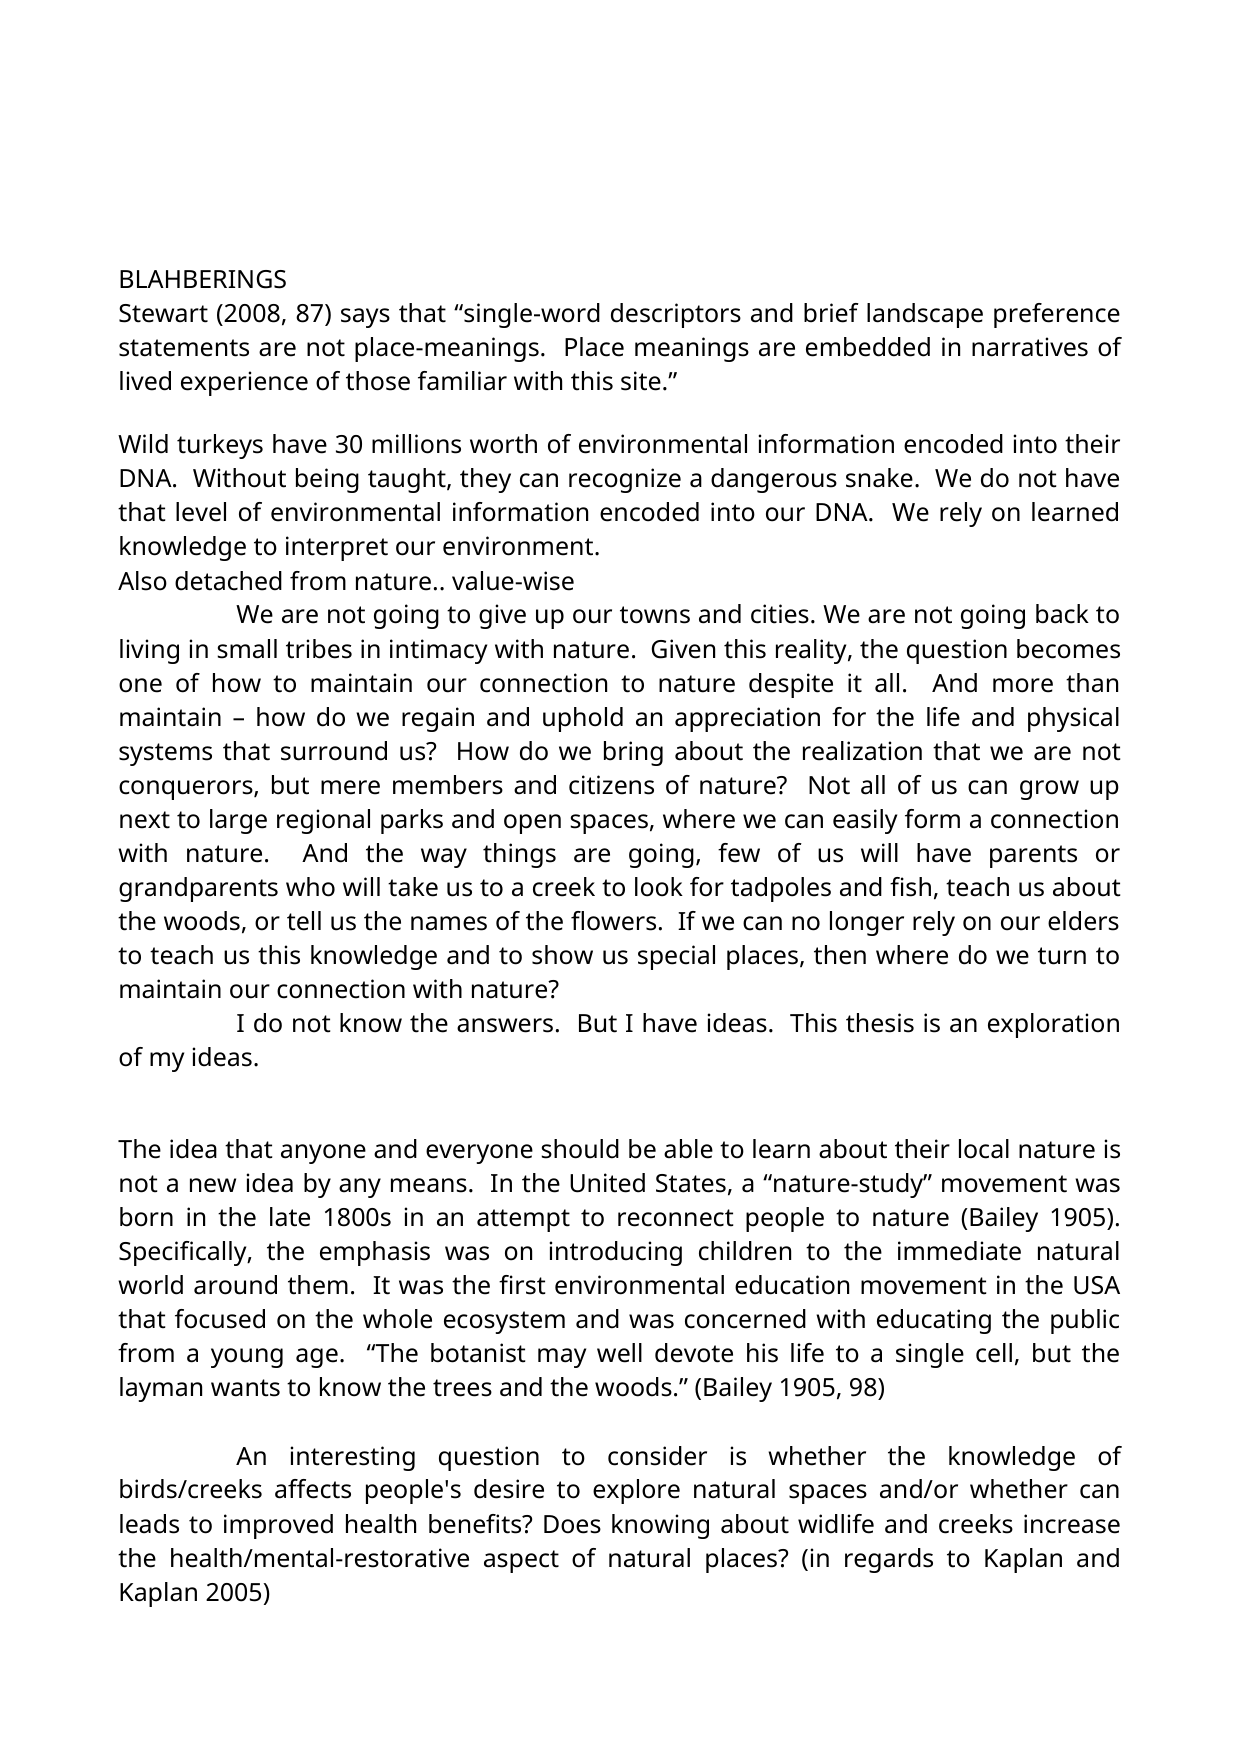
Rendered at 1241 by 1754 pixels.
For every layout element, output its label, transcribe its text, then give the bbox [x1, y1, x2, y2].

text Wild turkeys have 30 millions worth of environmental information encoded into their DNA. Without being taught, they can recognize a dangerous snake. We do not have that level of environmental information encoded into our DNA. We rely on learned knowledge to interpret our environment. [118, 427, 1122, 563]
text We are not going to give up our towns and cities. We are not going back to living in small tribes in intimacy with nature. Given this reality, the question becomes one of how to maintain our connection to nature despite it all. And more than maintain – how do we regain and uphold an appreciation for the life and physical systems that surround us? How do we bring about the realization that we are not conquerors, but mere members and citizens of nature? Not all of us can grow up next to large regional parks and open spaces, where we can easily form a connection with nature. And the way things are going, few of us will have parents or grandparents who will take us to a creek to look for tadpoles and fish, teach us about the woods, or tell us the names of the flowers. If we can no longer rely on our elders to teach us this knowledge and to show us special places, then where do we turn to maintain our connection with nature? [118, 597, 1122, 1006]
text The idea that anyone and everyone should be able to learn about their local nature is not a new idea by any means. In the United States, a “nature-study” movement was born in the late 1800s in an attempt to reconnect people to nature (Bailey 1905). Specifically, the emphasis was on introducing children to the immediate natural world around them. It was the first environmental education movement in the USA that focused on the whole ecosystem and was concerned with educating the public from a young age. “The botanist may well devote his life to a single cell, but the layman wants to know the trees and the woods.” (Bailey 1905, 98) [118, 1132, 1122, 1404]
text Also detached from nature.. value-wise [118, 563, 1122, 597]
text An interesting question to consider is whether the knowledge of birds/creeks affects people's desire to explore natural spaces and/or whether can leads to improved health benefits? Does knowing about widlife and creeks increase the health/mental-restorative aspect of natural places? (in regards to Kaplan and Kaplan 2005) [118, 1438, 1122, 1608]
text Stewart (2008, 87) says that “single-word descriptors and brief landscape preference statements are not place-meanings. Place meanings are embedded in narratives of lived experience of those familiar with this site.” [118, 296, 1122, 398]
text BLAHBERINGS [118, 262, 1122, 296]
text I do not know the answers. But I have ideas. This thesis is an exploration of my ideas. [118, 1006, 1122, 1074]
